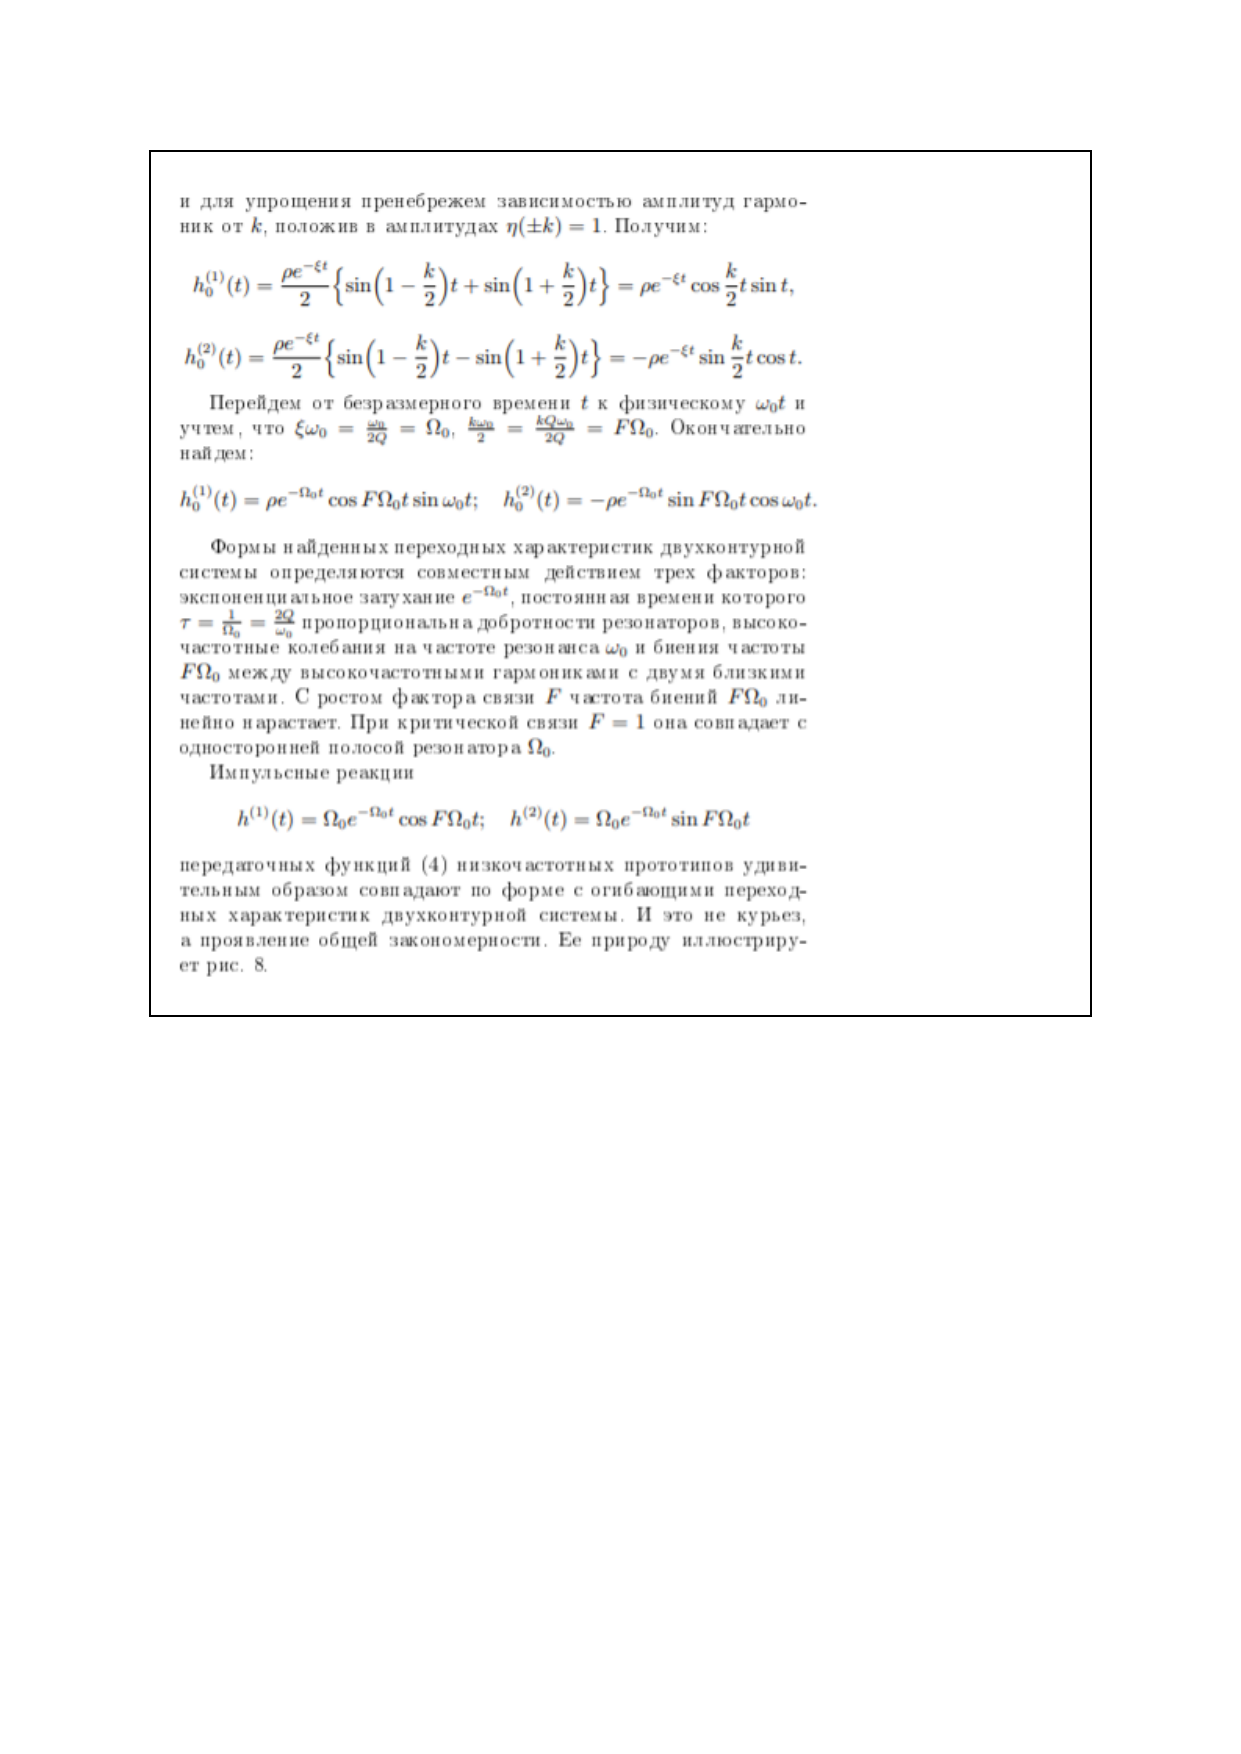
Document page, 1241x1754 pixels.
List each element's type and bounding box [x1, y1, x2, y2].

table_cell [151, 152, 1090, 1015]
picture [160, 187, 836, 980]
